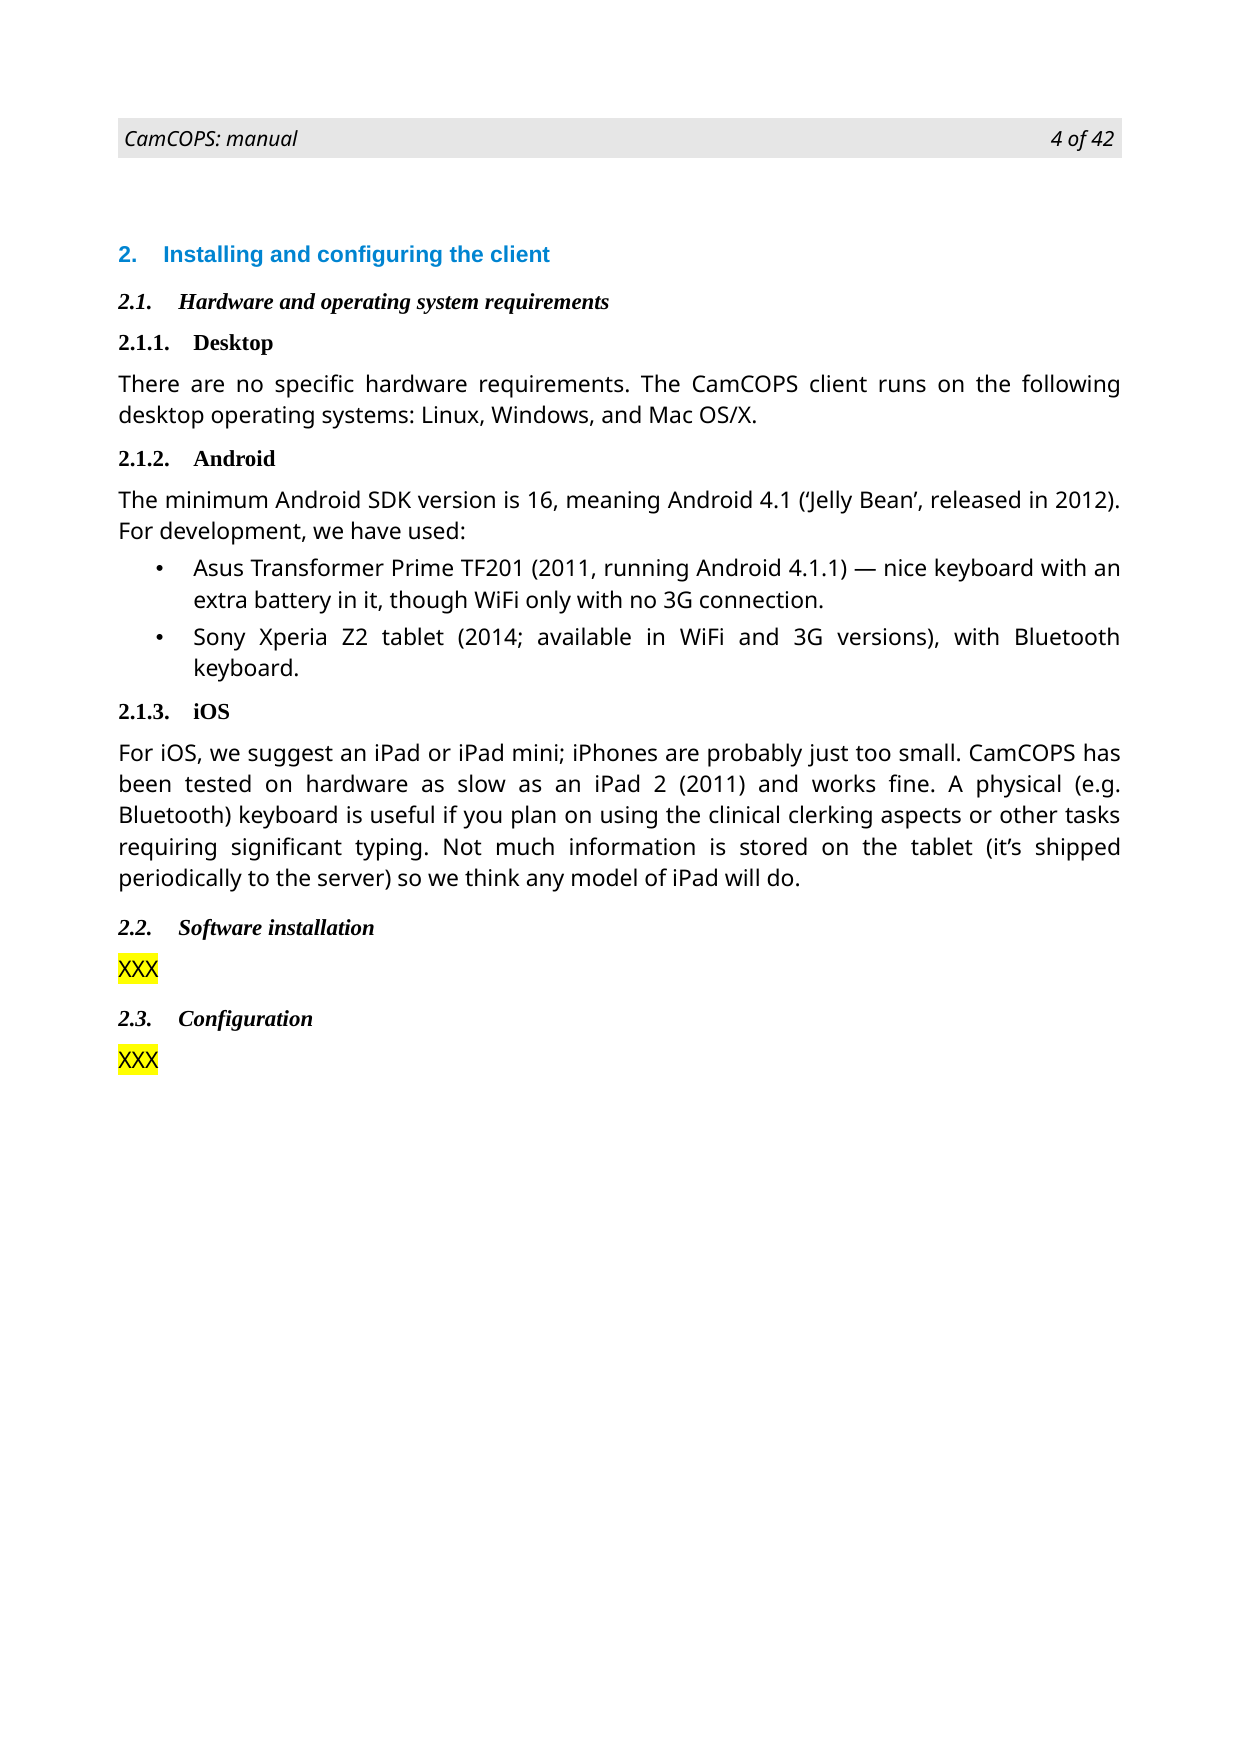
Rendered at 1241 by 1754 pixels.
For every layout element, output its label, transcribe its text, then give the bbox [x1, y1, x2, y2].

list Sony Xperia Z2 tablet (2014; available in WiFi and 3G versions), with Bluetooth keyboard. [156, 621, 1122, 683]
text There are no specific hardware requirements. The CamCOPS client runs on the following desktop operating systems: Linux, Windows, and Mac OS/X. [118, 368, 1122, 430]
list Asus Transformer Prime TF201 (2011, running Android 4.1.1) — nice keyboard with an extra battery in it, though WiFi only with no 3G connection. [156, 552, 1122, 615]
subtitle Installing and configuring the client [118, 241, 1122, 267]
subtitle Software installation [118, 914, 1122, 940]
subtitle iOS [118, 698, 1122, 724]
text The minimum Android SDK version is 16, meaning Android 4.1 (‘Jelly Bean’, released in 2012). For development, we have used: [118, 484, 1122, 546]
subtitle Hardware and operating system requirements [118, 288, 1122, 314]
subtitle Configuration [118, 1005, 1122, 1031]
subtitle Android [118, 445, 1122, 471]
subtitle Desktop [118, 329, 1122, 355]
text XXX [118, 953, 1122, 984]
text XXX [118, 1043, 1122, 1075]
text For iOS, we suggest an iPad or iPad mini; iPhones are probably just too small. CamCOPS has been tested on hardware as slow as an iPad 2 (2011) and works fine. A physical (e.g. Bluetooth) keyboard is useful if you plan on using the clinical clerking aspects or other tasks requiring significant typing. Not much information is stored on the tablet (it’s shipped periodically to the server) so we think any model of iPad will do. [118, 737, 1122, 893]
